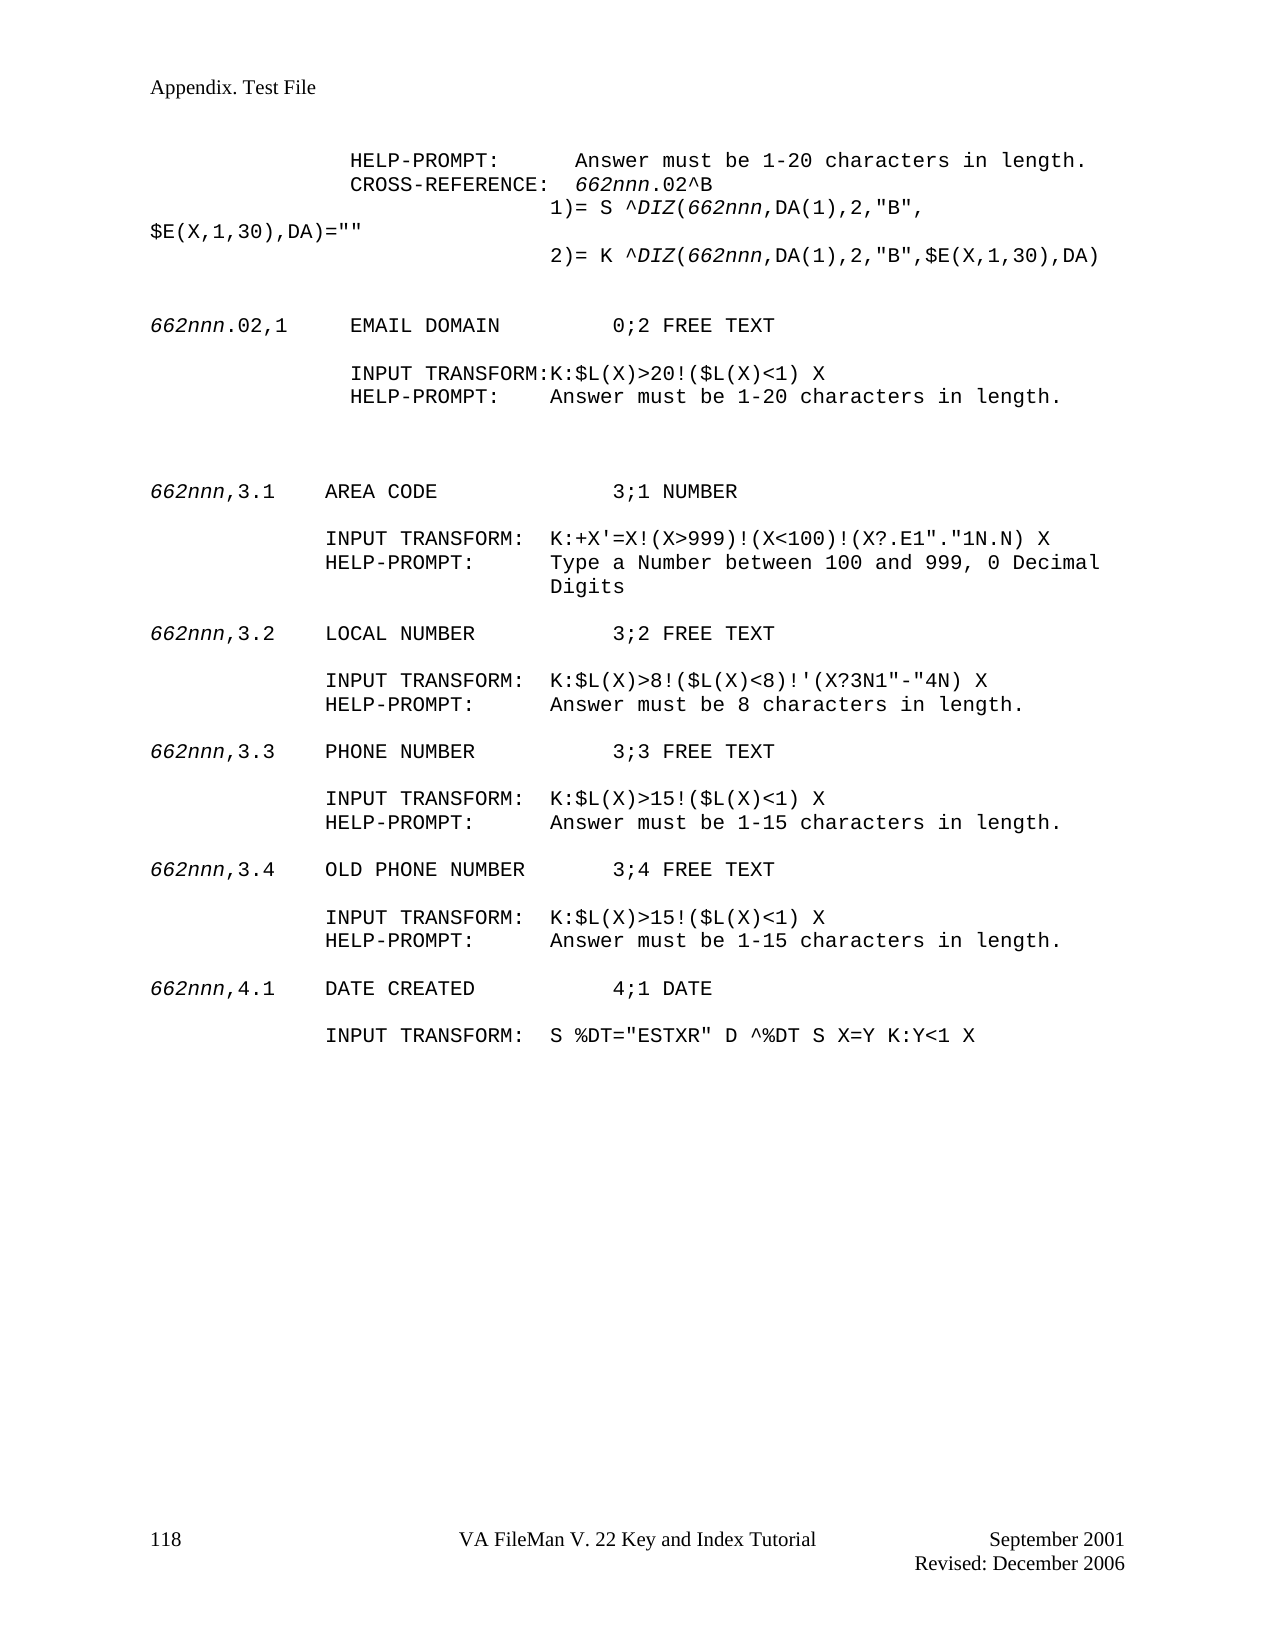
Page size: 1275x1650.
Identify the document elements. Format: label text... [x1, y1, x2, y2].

text HELP-PROMPT: Type a Number between 100 and 999, 0 Decimal [150, 552, 1125, 576]
text 662nnn,3.2 LOCAL NUMBER 3;2 FREE TEXT [150, 623, 1125, 647]
text INPUT TRANSFORM: K:+X'=X!(X>999)!(X<100)!(X?.E1"."1N.N) X [150, 528, 1125, 552]
text 662nnn,3.3 PHONE NUMBER 3;3 FREE TEXT [150, 741, 1125, 765]
text INPUT TRANSFORM: K:$L(X)>15!($L(X)<1) X [150, 788, 1125, 812]
text INPUT TRANSFORM: K:$L(X)>15!($L(X)<1) X [150, 907, 1125, 930]
text INPUT TRANSFORM:K:$L(X)>20!($L(X)<1) X [150, 363, 1125, 386]
text CROSS-REFERENCE: 662nnn.02^B [150, 174, 1125, 197]
text 662nnn,4.1 DATE CREATED 4;1 DATE [150, 978, 1125, 1001]
text HELP-PROMPT: Answer must be 1-15 characters in length. [150, 812, 1125, 836]
text INPUT TRANSFORM: K:$L(X)>8!($L(X)<8)!'(X?3N1"-"4N) X [150, 670, 1125, 694]
text 662nnn,3.1 AREA CODE 3;1 NUMBER [150, 481, 1125, 505]
text 662nnn.02,1 EMAIL DOMAIN 0;2 FREE TEXT [150, 316, 1125, 339]
text HELP-PROMPT: Answer must be 1-20 characters in length. [150, 386, 1125, 410]
text HELP-PROMPT: Answer must be 8 characters in length. [150, 694, 1125, 717]
text HELP-PROMPT: Answer must be 1-15 characters in length. [150, 930, 1125, 954]
text 1)= S ^DIZ(662nnn,DA(1),2,"B",$E(X,1,30),DA)="" [150, 197, 1125, 244]
text Digits [150, 576, 1125, 599]
text 2)= K ^DIZ(662nnn,DA(1),2,"B",$E(X,1,30),DA) [150, 244, 1125, 268]
text INPUT TRANSFORM: S %DT="ESTXR" D ^%DT S X=Y K:Y<1 X [150, 1025, 1125, 1048]
text 662nnn,3.4 OLD PHONE NUMBER 3;4 FREE TEXT [150, 859, 1125, 883]
text HELP-PROMPT: Answer must be 1-20 characters in length. [150, 150, 1125, 174]
